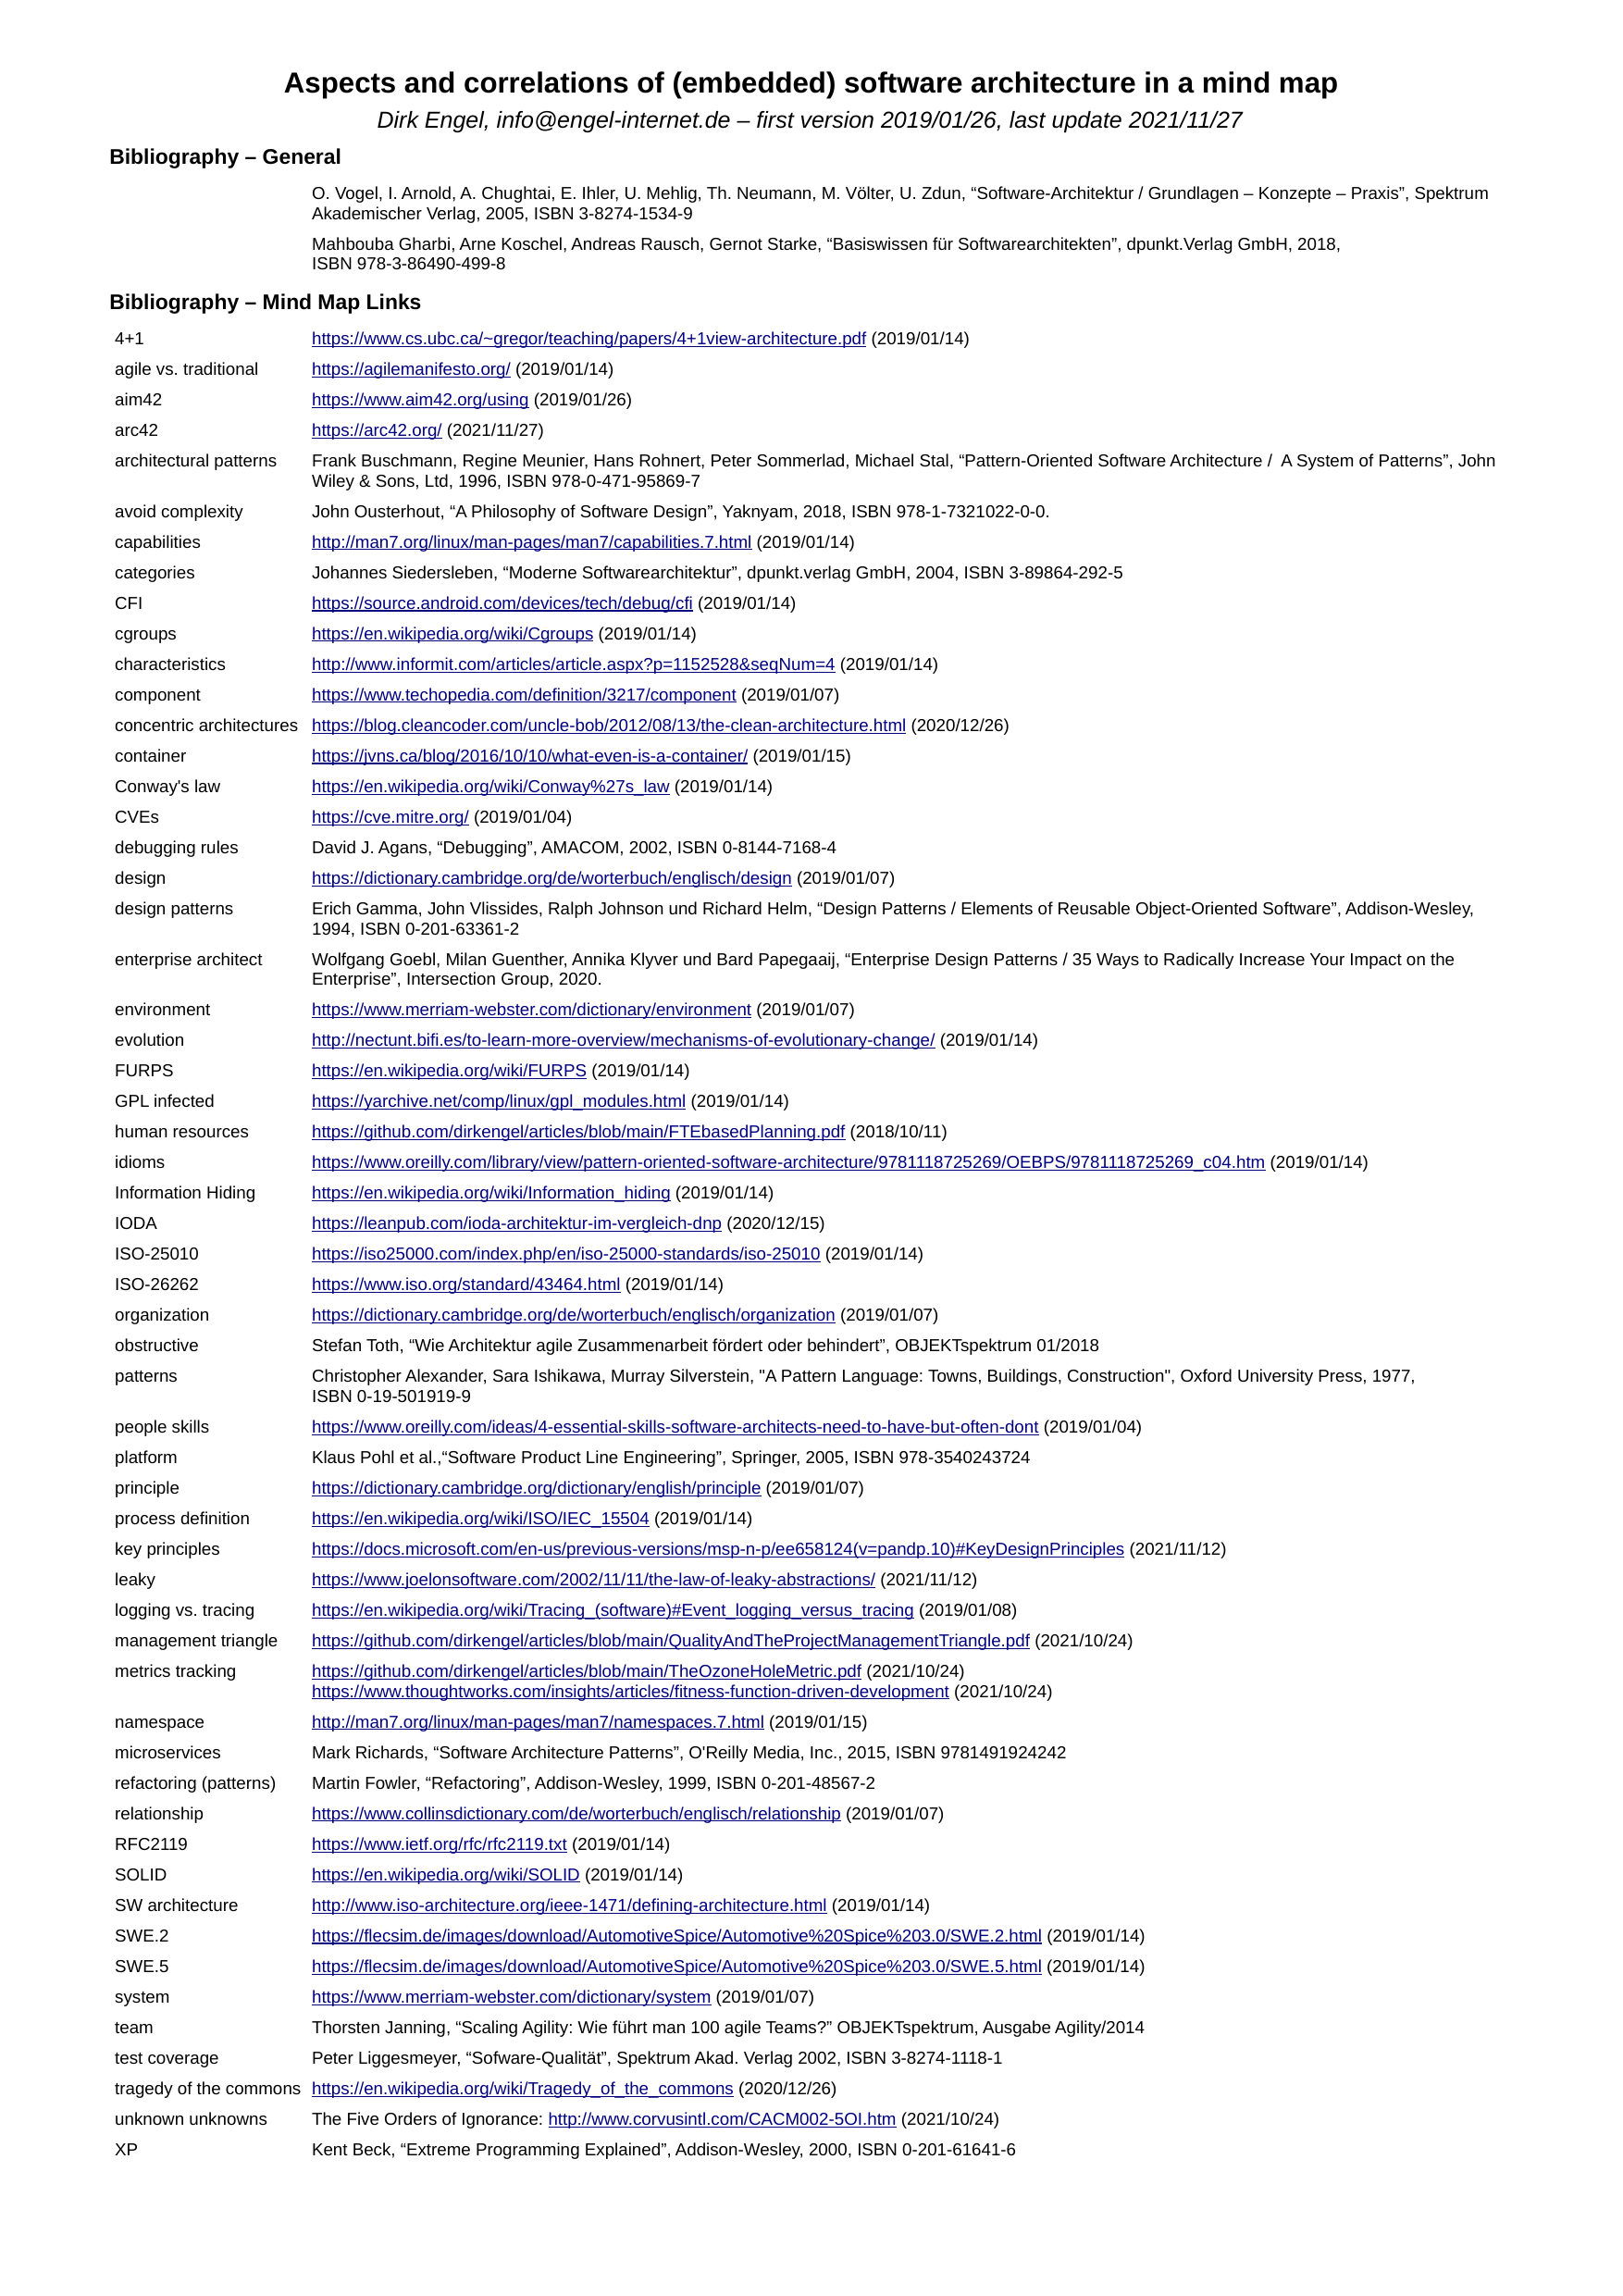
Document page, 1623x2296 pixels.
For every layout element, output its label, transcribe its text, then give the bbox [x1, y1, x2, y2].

table_cell obstructive [109, 1331, 306, 1361]
table_cell relationship [109, 1798, 306, 1829]
table_cell https://arc42.org/ (2021/11/27) [306, 415, 1503, 445]
table_cell David J. Agans, “Debugging”, AMACOM, 2002, ISBN 0-8144-7168-4 [306, 832, 1503, 863]
table_cell Christopher Alexander, Sara Ishikawa, Murray Silverstein, "A Pattern Language: Towns, Buildings, Construction", Oxford University Press, 1977, ISBN 0-19-501919-9 [306, 1361, 1503, 1411]
table_header https://www.cs.ubc.ca/~gregor/teaching/papers/4+1view-architecture.pdf (2019/01/14) [306, 323, 1503, 354]
table_cell leaky [109, 1564, 306, 1595]
table_cell human resources [109, 1116, 306, 1147]
table_cell debugging rules [109, 832, 306, 863]
table_cell [109, 229, 306, 279]
table_cell https://www.iso.org/standard/43464.html (2019/01/14) [306, 1269, 1503, 1299]
table_cell Thorsten Janning, “Scaling Agility: Wie führt man 100 agile Teams?” OBJEKTspektrum, Ausgabe Agility/2014 [306, 2012, 1503, 2042]
table_cell patterns [109, 1361, 306, 1411]
table_cell agile vs. traditional [109, 354, 306, 384]
table_cell https://github.com/dirkengel/articles/blob/main/QualityAndTheProjectManagementTriangle.pdf (2021/10/24) [306, 1625, 1503, 1656]
table_cell John Ousterhout, “A Philosophy of Software Design”, Yaknyam, 2018, ISBN 978-1-7321022-0-0. [306, 496, 1503, 527]
table_cell key principles [109, 1533, 306, 1564]
table_cell architectural patterns [109, 445, 306, 496]
table_cell arc42 [109, 415, 306, 445]
table_cell Frank Buschmann, Regine Meunier, Hans Rohnert, Peter Sommerlad, Michael Stal, “Pattern-Oriented Software Architecture / A System of Patterns”, John Wiley & Sons, Ltd, 1996, ISBN 978-0-471-95869-7 [306, 445, 1503, 496]
table_cell design [109, 863, 306, 893]
table_cell https://www.joelonsoftware.com/2002/11/11/the-law-of-leaky-abstractions/ (2021/11/12) [306, 1564, 1503, 1595]
text Bibliography – Mind Map Links [109, 290, 1514, 314]
table_cell logging vs. tracing [109, 1595, 306, 1625]
table_cell https://en.wikipedia.org/wiki/Tragedy_of_the_commons (2020/12/26) [306, 2073, 1503, 2104]
table_cell https://www.aim42.org/using (2019/01/26) [306, 384, 1503, 415]
table_cell https://flecsim.de/images/download/AutomotiveSpice/Automotive%20Spice%203.0/SWE.5.html (2019/01/14) [306, 1951, 1503, 1981]
table_cell http://www.iso-architecture.org/ieee-1471/defining-architecture.html (2019/01/14) [306, 1890, 1503, 1920]
table_cell https://en.wikipedia.org/wiki/SOLID (2019/01/14) [306, 1859, 1503, 1890]
table_cell capabilities [109, 527, 306, 557]
table_cell enterprise architect [109, 944, 306, 994]
table_cell https://dictionary.cambridge.org/de/worterbuch/englisch/design (2019/01/07) [306, 863, 1503, 893]
table_cell characteristics [109, 649, 306, 679]
table_cell http://man7.org/linux/man-pages/man7/capabilities.7.html (2019/01/14) [306, 527, 1503, 557]
table_cell https://en.wikipedia.org/wiki/Information_hiding (2019/01/14) [306, 1178, 1503, 1208]
table_cell unknown unknowns [109, 2104, 306, 2134]
table_cell RFC2119 [109, 1829, 306, 1859]
table_cell https://leanpub.com/ioda-architektur-im-vergleich-dnp (2020/12/15) [306, 1208, 1503, 1238]
table_cell avoid complexity [109, 496, 306, 527]
table_cell evolution [109, 1024, 306, 1055]
table_cell https://blog.cleancoder.com/uncle-bob/2012/08/13/the-clean-architecture.html (2020/12/26) [306, 710, 1503, 740]
table_cell FURPS [109, 1055, 306, 1086]
table_cell design patterns [109, 893, 306, 944]
text Bibliography – General [109, 144, 1514, 168]
table_cell Martin Fowler, “Refactoring”, Addison-Wesley, 1999, ISBN 0-201-48567-2 [306, 1768, 1503, 1798]
table_cell test coverage [109, 2042, 306, 2073]
table_cell http://man7.org/linux/man-pages/man7/namespaces.7.html (2019/01/15) [306, 1706, 1503, 1737]
table_cell management triangle [109, 1625, 306, 1656]
table_cell microservices [109, 1737, 306, 1768]
table_cell idioms [109, 1147, 306, 1177]
table_cell Mark Richards, “Software Architecture Patterns”, O'Reilly Media, Inc., 2015, ISBN 9781491924242 [306, 1737, 1503, 1768]
table_cell https://www.techopedia.com/definition/3217/component (2019/01/07) [306, 679, 1503, 710]
table_cell http://www.informit.com/articles/article.aspx?p=1152528&seqNum=4 (2019/01/14) [306, 649, 1503, 679]
table_cell XP [109, 2134, 306, 2165]
table_cell https://www.oreilly.com/library/view/pattern-oriented-software-architecture/9781118725269/OEBPS/9781118725269_c04.htm (2019/01/14) [306, 1147, 1503, 1177]
table_cell https://dictionary.cambridge.org/de/worterbuch/englisch/organization (2019/01/07) [306, 1300, 1503, 1330]
text Aspects and correlations of (embedded) software architecture in a mind map [109, 66, 1514, 99]
table_cell aim42 [109, 384, 306, 415]
table_header 4+1 [109, 323, 306, 354]
table_cell ISO-25010 [109, 1239, 306, 1269]
table_cell SW architecture [109, 1890, 306, 1920]
table_cell GPL infected [109, 1086, 306, 1116]
table_cell https://yarchive.net/comp/linux/gpl_modules.html (2019/01/14) [306, 1086, 1503, 1116]
table_cell Mahbouba Gharbi, Arne Koschel, Andreas Rausch, Gernot Starke, “Basiswissen für Softwarearchitekten”, dpunkt.Verlag GmbH, 2018, ISBN 978-3-86490-499-8 [306, 229, 1503, 279]
table_cell cgroups [109, 618, 306, 649]
table_cell https://github.com/dirkengel/articles/blob/main/TheOzoneHoleMetric.pdf (2021/10/24) https://www.thoughtworks.com/insights/articles/fitness-function-driven-development (2021/10/24) [306, 1656, 1503, 1706]
table_cell The Five Orders of Ignorance: http://www.corvusintl.com/CACM002-5OI.htm (2021/10/24) [306, 2104, 1503, 2134]
table_cell system [109, 1981, 306, 2012]
table_header [109, 178, 306, 229]
text Dirk Engel, info@engel-internet.de – first version 2019/01/26, last update 2021/11/27 [109, 106, 1514, 133]
table_cell SOLID [109, 1859, 306, 1890]
table_cell https://www.merriam-webster.com/dictionary/environment (2019/01/07) [306, 994, 1503, 1024]
table_cell https://flecsim.de/images/download/AutomotiveSpice/Automotive%20Spice%203.0/SWE.2.html (2019/01/14) [306, 1920, 1503, 1951]
table_cell https://iso25000.com/index.php/en/iso-25000-standards/iso-25010 (2019/01/14) [306, 1239, 1503, 1269]
table_cell Peter Liggesmeyer, “Sofware-Qualität”, Spektrum Akad. Verlag 2002, ISBN 3-8274-1118-1 [306, 2042, 1503, 2073]
table_cell Kent Beck, “Extreme Programming Explained”, Addison-Wesley, 2000, ISBN 0-201-61641-6 [306, 2134, 1503, 2165]
table_cell team [109, 2012, 306, 2042]
table_cell https://jvns.ca/blog/2016/10/10/what-even-is-a-container/ (2019/01/15) [306, 740, 1503, 771]
table_cell container [109, 740, 306, 771]
table_cell Wolfgang Goebl, Milan Guenther, Annika Klyver und Bard Papegaaij, “Enterprise Design Patterns / 35 Ways to Radically Increase Your Impact on the Enterprise”, Intersection Group, 2020. [306, 944, 1503, 994]
table_cell https://docs.microsoft.com/en-us/previous-versions/msp-n-p/ee658124(v=pandp.10)#KeyDesignPrinciples (2021/11/12) [306, 1533, 1503, 1564]
table_cell SWE.5 [109, 1951, 306, 1981]
table_cell organization [109, 1300, 306, 1330]
table_cell https://source.android.com/devices/tech/debug/cfi (2019/01/14) [306, 588, 1503, 618]
table_cell ISO-26262 [109, 1269, 306, 1299]
table_cell categories [109, 557, 306, 588]
table_cell Klaus Pohl et al.,“Software Product Line Engineering”, Springer, 2005, ISBN 978-3540243724 [306, 1442, 1503, 1472]
table_cell https://www.ietf.org/rfc/rfc2119.txt (2019/01/14) [306, 1829, 1503, 1859]
table_cell people skills [109, 1411, 306, 1442]
table_cell https://www.collinsdictionary.com/de/worterbuch/englisch/relationship (2019/01/07) [306, 1798, 1503, 1829]
table_cell principle [109, 1472, 306, 1503]
table_cell https://en.wikipedia.org/wiki/FURPS (2019/01/14) [306, 1055, 1503, 1086]
table_cell https://dictionary.cambridge.org/dictionary/english/principle (2019/01/07) [306, 1472, 1503, 1503]
table_cell IODA [109, 1208, 306, 1238]
table_cell https://en.wikipedia.org/wiki/Cgroups (2019/01/14) [306, 618, 1503, 649]
table_cell https://en.wikipedia.org/wiki/Conway%27s_law (2019/01/14) [306, 771, 1503, 801]
table_cell Johannes Siedersleben, “Moderne Softwarearchitektur”, dpunkt.verlag GmbH, 2004, ISBN 3-89864-292-5 [306, 557, 1503, 588]
table_cell https://cve.mitre.org/ (2019/01/04) [306, 801, 1503, 832]
table_cell https://en.wikipedia.org/wiki/ISO/IEC_15504 (2019/01/14) [306, 1503, 1503, 1533]
table_cell metrics tracking [109, 1656, 306, 1706]
table_cell process definition [109, 1503, 306, 1533]
table_cell component [109, 679, 306, 710]
table_cell environment [109, 994, 306, 1024]
table_cell Information Hiding [109, 1178, 306, 1208]
table_cell platform [109, 1442, 306, 1472]
table_cell Conway's law [109, 771, 306, 801]
table_cell namespace [109, 1706, 306, 1737]
table_cell refactoring (patterns) [109, 1768, 306, 1798]
table_cell SWE.2 [109, 1920, 306, 1951]
table_cell http://nectunt.bifi.es/to-learn-more-overview/mechanisms-of-evolutionary-change/ (2019/01/14) [306, 1024, 1503, 1055]
table_header O. Vogel, I. Arnold, A. Chughtai, E. Ihler, U. Mehlig, Th. Neumann, M. Völter, U. Zdun, “Software-Architektur / Grundlagen – Konzepte – Praxis”, Spektrum Akademischer Verlag, 2005, ISBN 3-8274-1534-9 [306, 178, 1503, 229]
table_cell https://github.com/dirkengel/articles/blob/main/FTEbasedPlanning.pdf (2018/10/11) [306, 1116, 1503, 1147]
table_cell https://en.wikipedia.org/wiki/Tracing_(software)#Event_logging_versus_tracing (2019/01/08) [306, 1595, 1503, 1625]
table_cell https://www.merriam-webster.com/dictionary/system (2019/01/07) [306, 1981, 1503, 2012]
table_cell CVEs [109, 801, 306, 832]
table_cell CFI [109, 588, 306, 618]
table_cell concentric architectures [109, 710, 306, 740]
table_cell https://agilemanifesto.org/ (2019/01/14) [306, 354, 1503, 384]
table_cell Stefan Toth, “Wie Architektur agile Zusammenarbeit fördert oder behindert”, OBJEKTspektrum 01/2018 [306, 1331, 1503, 1361]
table_cell tragedy of the commons [109, 2073, 306, 2104]
table_cell Erich Gamma, John Vlissides, Ralph Johnson und Richard Helm, “Design Patterns / Elements of Reusable Object-Oriented Software”, Addison-Wesley, 1994, ISBN 0-201-63361-2 [306, 893, 1503, 944]
table_cell https://www.oreilly.com/ideas/4-essential-skills-software-architects-need-to-have-but-often-dont (2019/01/04) [306, 1411, 1503, 1442]
